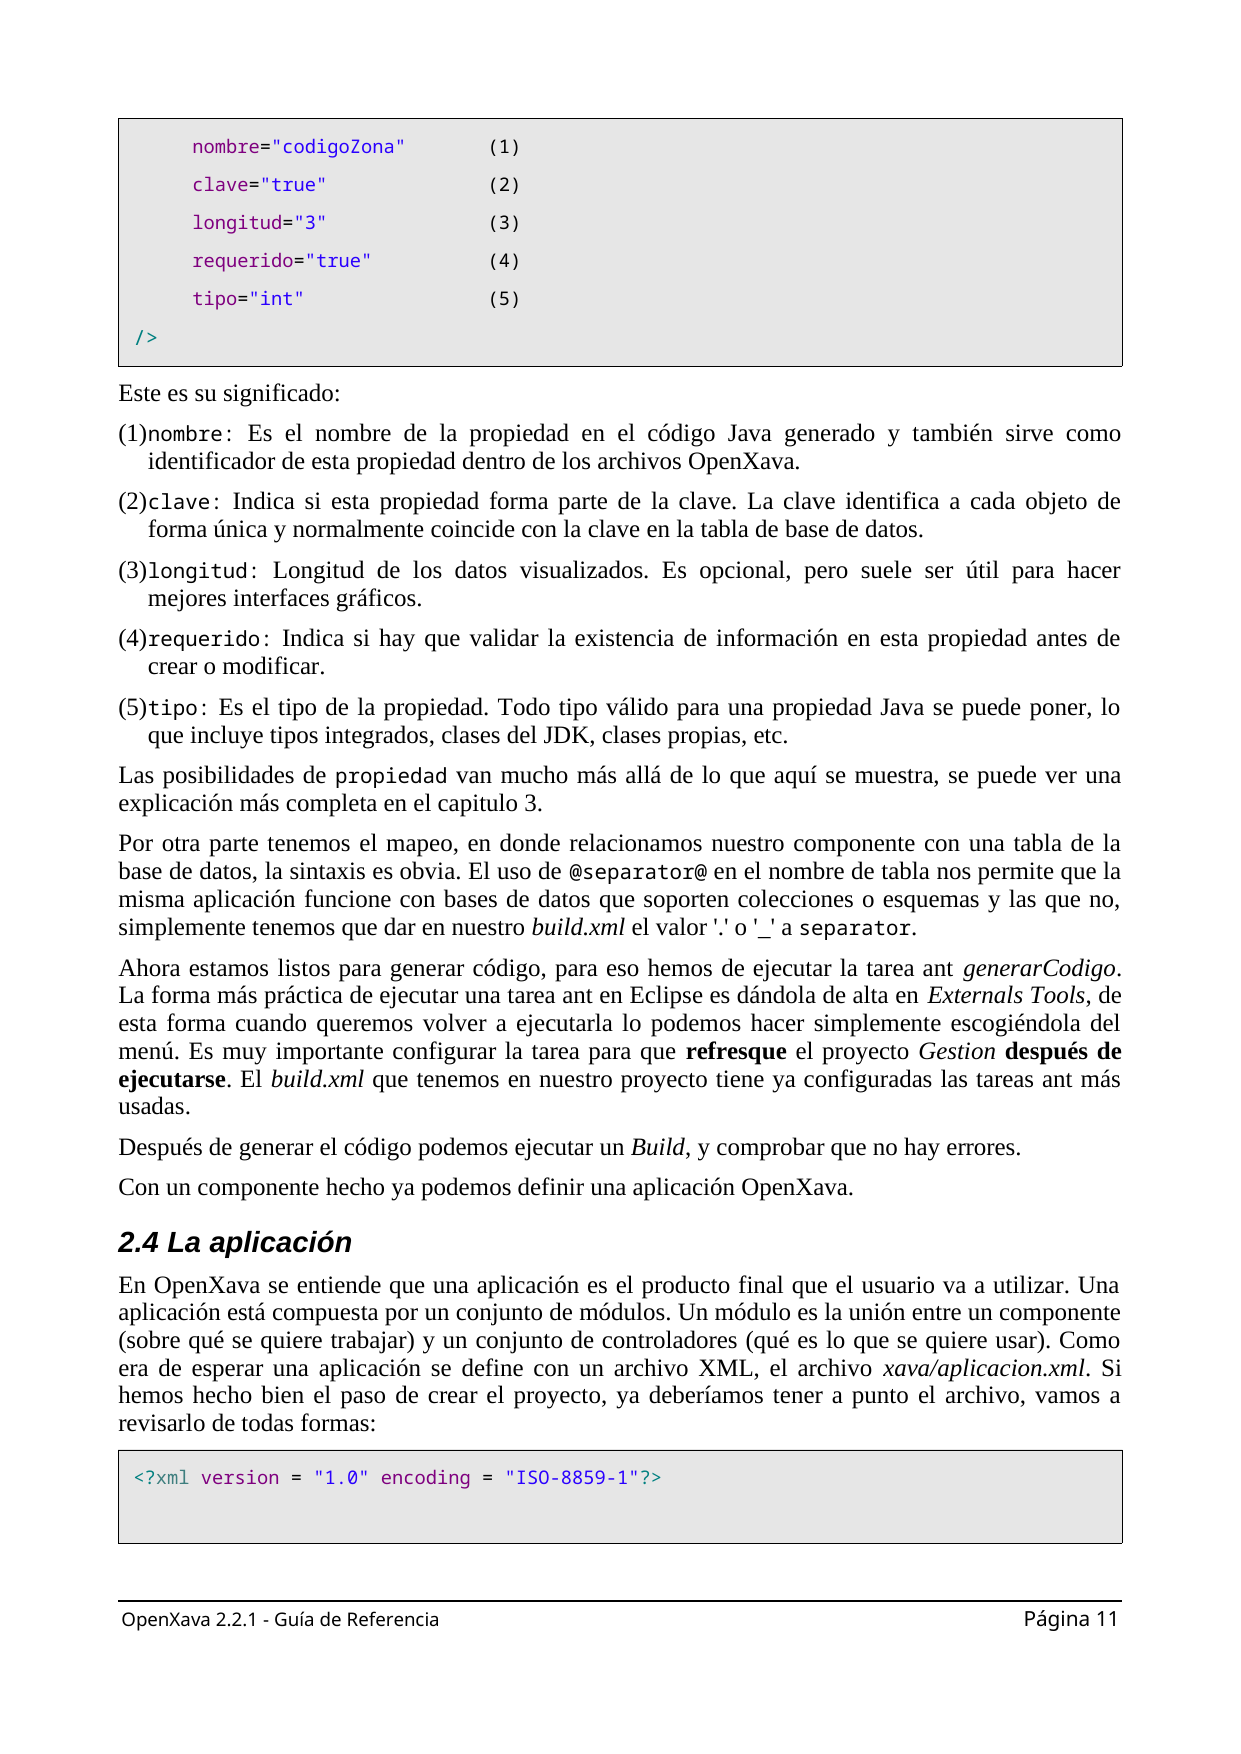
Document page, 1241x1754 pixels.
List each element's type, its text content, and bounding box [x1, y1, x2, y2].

list longitud: Longitud de los datos visualizados. Es opcional, pero suele ser útil para hacer mejores interfaces gráficos. [118, 556, 1122, 612]
subtitle La aplicación [118, 1226, 1122, 1258]
text Con un componente hecho ya podemos definir una aplicación OpenXava. [118, 1173, 1122, 1201]
list requerido: Indica si hay que validar la existencia de información en esta propiedad antes de crear o modificar. [118, 624, 1122, 680]
text Este es su significado: [118, 379, 1122, 406]
text tipo="int" (5) [119, 270, 1122, 308]
text clave="true" (2) [119, 156, 1122, 194]
text <?xml version = "1.0" encoding = "ISO-8859-1"?> [119, 1451, 1122, 1488]
list clave: Indica si esta propiedad forma parte de la clave. La clave identifica a cada objeto de forma única y normalmente coincide con la clave en la tabla de base de datos. [118, 487, 1122, 543]
text longitud="3" (3) [119, 194, 1122, 232]
text /> [119, 308, 1122, 366]
text Por otra parte tenemos el mapeo, en donde relacionamos nuestro componente con una tabla de la base de datos, la sintaxis es obvia. El uso de @separator@ en el nombre de tabla nos permite que la misma aplicación funcione con bases de datos que soporten colecciones o esquemas y las que no, simplemente tenemos que dar en nuestro build.xml el valor '.' o '_' a separator. [118, 829, 1122, 941]
text Después de generar el código podemos ejecutar un Build, y comprobar que no hay errores. [118, 1133, 1122, 1160]
list nombre: Es el nombre de la propiedad en el código Java generado y también sirve como identificador de esta propiedad dentro de los archivos OpenXava. [118, 419, 1122, 475]
text En OpenXava se entiende que una aplicación es el producto final que el usuario va a utilizar. Una aplicación está compuesta por un conjunto de módulos. Un módulo es la unión entre un componente (sobre qué se quiere trabajar) y un conjunto de controladores (qué es lo que se quiere usar). Como era de esperar una aplicación se define con un archivo XML, el archivo xava/aplicacion.xml. Si hemos hecho bien el paso de crear el proyecto, ya deberíamos tener a punto el archivo, vamos a revisarlo de todas formas: [118, 1271, 1122, 1437]
text requerido="true" (4) [119, 232, 1122, 270]
list tipo: Es el tipo de la propiedad. Todo tipo válido para una propiedad Java se puede poner, lo que incluye tipos integrados, clases del JDK, clases propias, etc. [118, 693, 1122, 749]
text Las posibilidades de propiedad van mucho más allá de lo que aquí se muestra, se puede ver una explicación más completa en el capitulo 3. [118, 761, 1122, 817]
text nombre="codigoZona" (1) [119, 119, 1122, 156]
text Ahora estamos listos para generar código, para eso hemos de ejecutar la tarea ant generarCodigo. La forma más práctica de ejecutar una tarea ant en Eclipse es dándola de alta en Externals Tools, de esta forma cuando queremos volver a ejecutarla lo podemos hacer simplemente escogiéndola del menú. Es muy importante configurar la tarea para que refresque el proyecto Gestion después de ejecutarse. El build.xml que tenemos en nuestro proyecto tiene ya configuradas las tareas ant más usadas. [118, 954, 1122, 1120]
